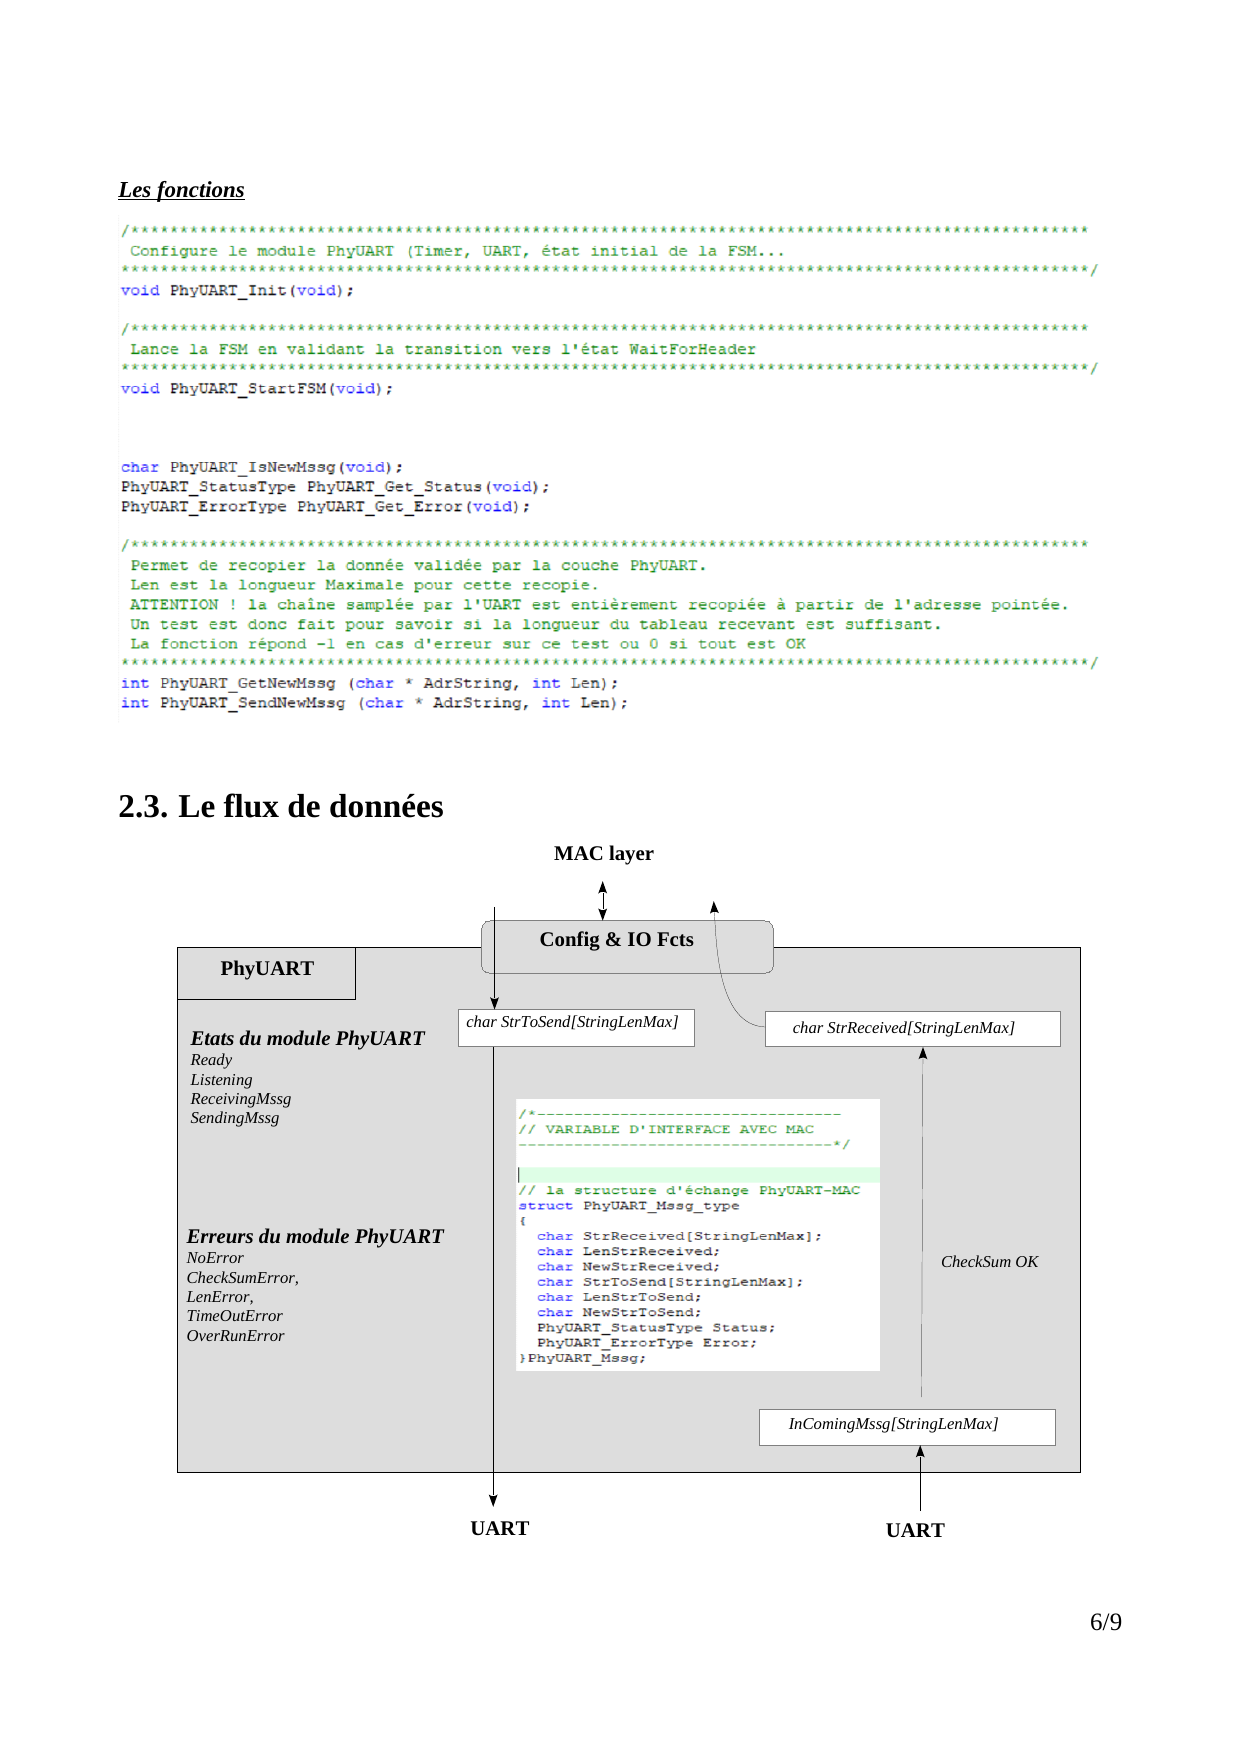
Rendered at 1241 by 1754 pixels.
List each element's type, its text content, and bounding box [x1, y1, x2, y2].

subtitle Le flux de données [118, 786, 1122, 824]
text Les fonctions [118, 176, 1122, 203]
